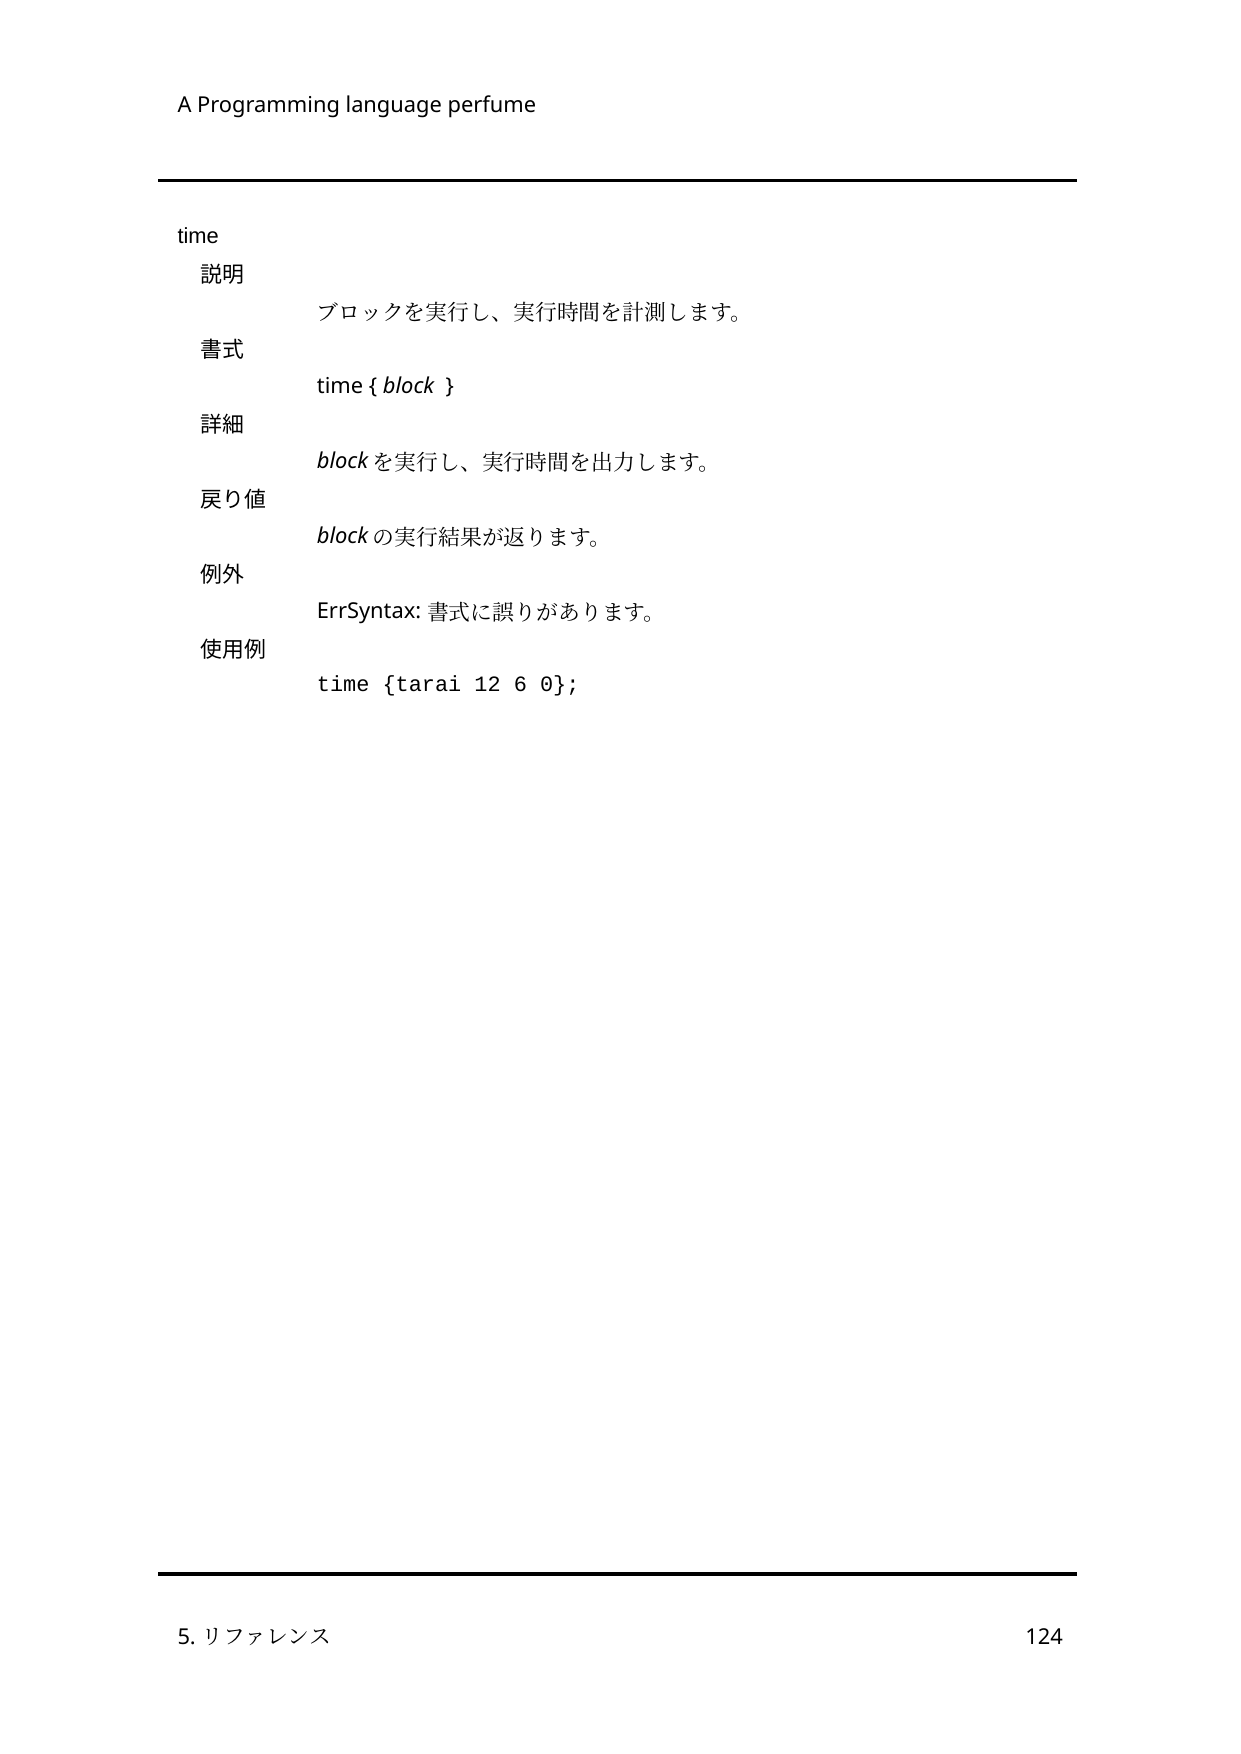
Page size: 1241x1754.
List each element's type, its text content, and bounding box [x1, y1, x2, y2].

table_cell time { block } [317, 329, 1063, 404]
table_cell blockを実行し、実行時間を出力します。 [317, 404, 1063, 479]
table_cell 戻り値 [200, 479, 317, 554]
table_cell blockの実行結果が返ります。 [317, 479, 1063, 554]
table_cell 詳細 [200, 404, 317, 479]
table_cell 使用例 [200, 629, 317, 704]
table_header 説明 [200, 254, 317, 329]
table_cell ErrSyntax: 書式に誤りがあります。 [317, 554, 1063, 629]
table_header ブロックを実行し、実行時間を計測します。 [317, 254, 1063, 329]
table_cell 書式 [200, 329, 317, 404]
table_cell 例外 [200, 554, 317, 629]
subtitle time [177, 217, 1063, 254]
table_cell time {tarai 12 6 0}; [317, 629, 1063, 704]
